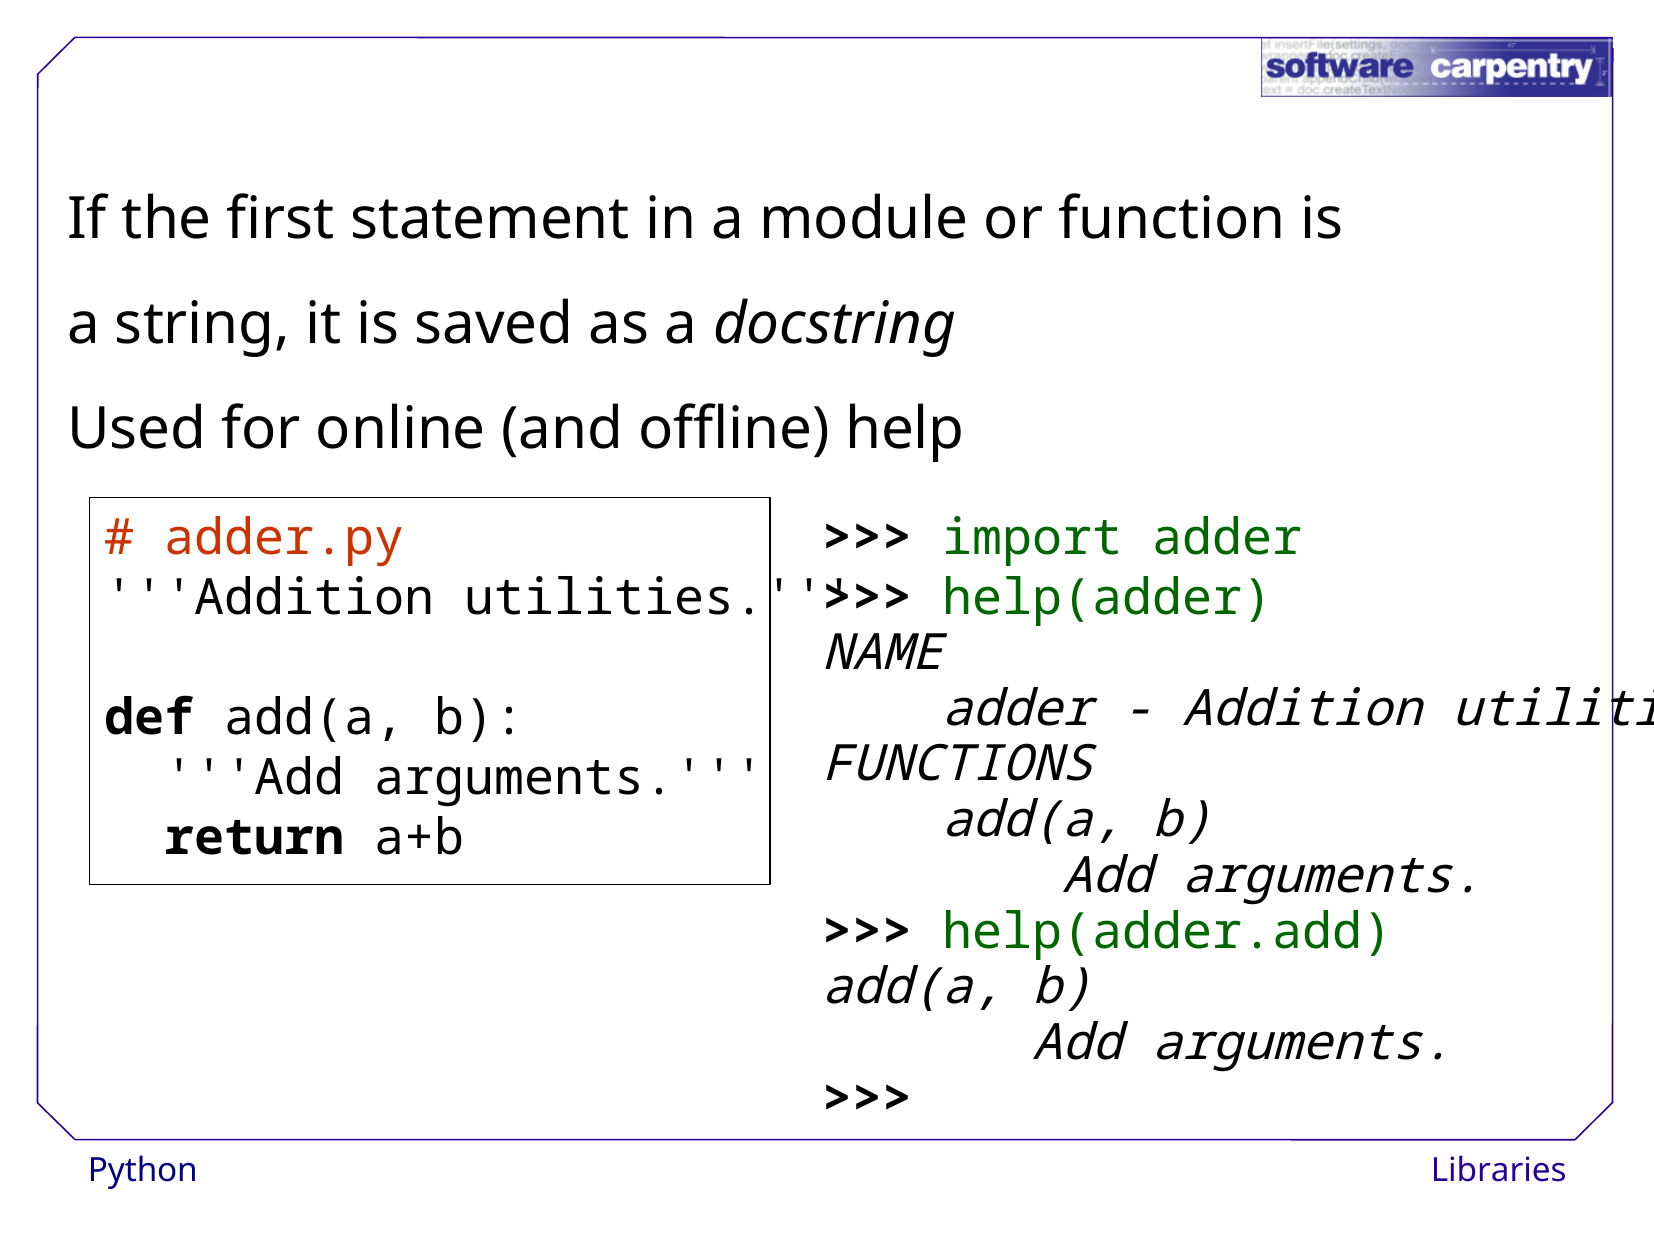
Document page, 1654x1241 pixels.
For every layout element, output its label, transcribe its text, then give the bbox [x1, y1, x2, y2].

text_box If the first statement in a module or function is a string, it is saved as a docstring Used for online (and offline) help [52, 138, 1510, 469]
picture [1261, 39, 1613, 97]
text_box >>> import adder >>> help(adder) NAME adder - Addition utilities. FUNCTIONS add(a, b) Add arguments. >>> help(adder.add) add(a, b) Add arguments. >>> [807, 497, 1574, 1140]
text_box # adder.py '''Addition utilities.''' def add(a, b): '''Add arguments.''' return a+b [89, 497, 771, 885]
